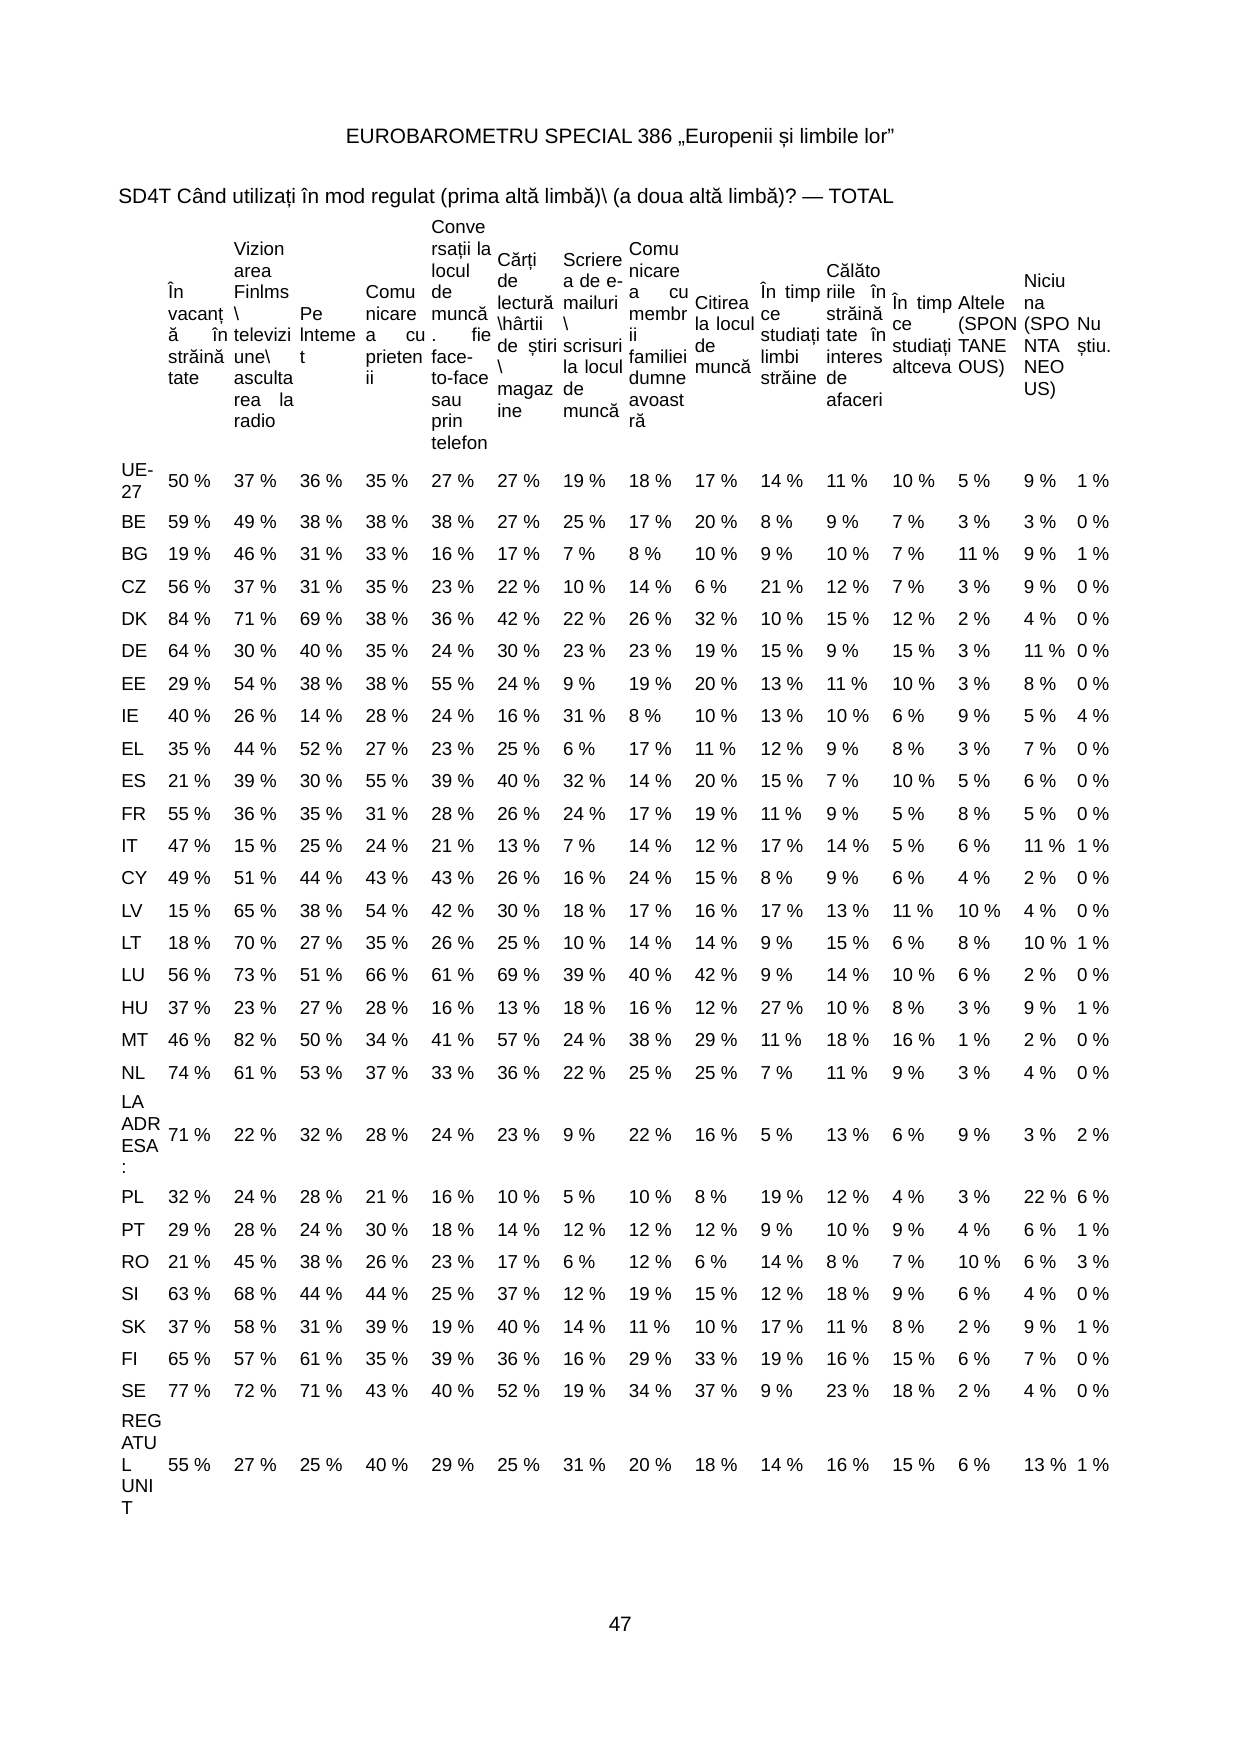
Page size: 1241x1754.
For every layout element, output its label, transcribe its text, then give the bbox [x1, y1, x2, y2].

table_cell 29 % [626, 1343, 692, 1375]
table_cell 54 % [363, 894, 428, 926]
table_cell 14 % [626, 570, 692, 602]
table_cell 84 % [165, 603, 231, 635]
table_cell 65 % [231, 894, 297, 926]
table_cell 0 % [1074, 1024, 1121, 1056]
table_cell 2 % [955, 1310, 1021, 1342]
table_cell EL [118, 732, 165, 764]
table_cell 61 % [428, 959, 494, 991]
table_cell 14 % [758, 456, 823, 505]
table_cell 30 % [297, 765, 362, 797]
table_cell 18 % [692, 1407, 757, 1521]
table_cell CZ [118, 570, 165, 602]
table_cell 5 % [955, 456, 1021, 505]
table_cell 72 % [231, 1375, 297, 1407]
table_cell 38 % [363, 603, 428, 635]
table_cell NL [118, 1056, 165, 1088]
table_cell 16 % [692, 1089, 757, 1181]
table_cell 53 % [297, 1056, 362, 1088]
table_cell REGATUL UNIT [118, 1407, 165, 1521]
table_cell 20 % [692, 765, 757, 797]
table_cell 32 % [297, 1089, 362, 1181]
table_cell 9 % [889, 1278, 955, 1310]
table_cell 4 % [1021, 603, 1074, 635]
table_cell 27 % [758, 991, 823, 1024]
table_header [118, 213, 165, 456]
table_cell 27 % [494, 456, 560, 505]
table_header Pe lntemet [297, 213, 362, 456]
table_cell 31 % [297, 570, 362, 602]
table_cell 44 % [231, 732, 297, 764]
table_header Citirea la locul de muncă [692, 213, 757, 456]
table_cell 19 % [626, 1278, 692, 1310]
table_cell 40 % [626, 959, 692, 991]
table_cell 15 % [889, 1343, 955, 1375]
table_cell 11 % [823, 1310, 889, 1342]
table_cell 15 % [692, 1278, 757, 1310]
table_cell 6 % [889, 862, 955, 894]
table_cell 17 % [626, 894, 692, 926]
table_cell 22 % [560, 1056, 626, 1088]
table_cell 34 % [626, 1375, 692, 1407]
table_cell 74 % [165, 1056, 231, 1088]
table_cell 10 % [823, 700, 889, 732]
table_cell 66 % [363, 959, 428, 991]
table_cell 12 % [626, 1245, 692, 1278]
table_cell 29 % [692, 1024, 757, 1056]
table_cell 6 % [889, 1089, 955, 1181]
table_cell 16 % [428, 991, 494, 1024]
table_cell 1 % [1074, 926, 1121, 959]
table_cell 0 % [1074, 862, 1121, 894]
table_cell 24 % [231, 1181, 297, 1213]
table_cell 19 % [626, 667, 692, 700]
table_cell 7 % [1021, 732, 1074, 764]
table_cell 28 % [231, 1213, 297, 1245]
table_cell 5 % [889, 797, 955, 829]
table_cell 12 % [692, 1213, 757, 1245]
table_cell 17 % [626, 505, 692, 538]
table_cell 19 % [758, 1181, 823, 1213]
table_cell 22 % [626, 1089, 692, 1181]
table_cell 14 % [758, 1245, 823, 1278]
table_cell 10 % [560, 926, 626, 959]
table_cell 3 % [955, 1181, 1021, 1213]
table_cell 43 % [428, 862, 494, 894]
table_cell 9 % [955, 700, 1021, 732]
table_cell 15 % [823, 926, 889, 959]
table_cell 38 % [297, 1245, 362, 1278]
table_cell 19 % [560, 456, 626, 505]
table_header Niciuna (SPONTANEOUS) [1021, 213, 1074, 456]
table_cell 27 % [297, 991, 362, 1024]
table_cell 19 % [758, 1343, 823, 1375]
table_cell 17 % [494, 538, 560, 570]
table_cell 21 % [363, 1181, 428, 1213]
table_header Altele (SPONTANEOUS) [955, 213, 1021, 456]
table_cell 31 % [297, 1310, 362, 1342]
table_cell 44 % [363, 1278, 428, 1310]
table_cell 21 % [165, 1245, 231, 1278]
table_cell 16 % [560, 1343, 626, 1375]
table_cell 24 % [560, 797, 626, 829]
table_cell 5 % [1021, 797, 1074, 829]
table_cell 0 % [1074, 894, 1121, 926]
table_cell IE [118, 700, 165, 732]
table_cell 64 % [165, 635, 231, 667]
table_cell 16 % [823, 1407, 889, 1521]
table_cell 1 % [1074, 991, 1121, 1024]
table_cell 3 % [1021, 1089, 1074, 1181]
table_cell 10 % [955, 1245, 1021, 1278]
table_cell 11 % [758, 1024, 823, 1056]
table_cell CY [118, 862, 165, 894]
table_cell 11 % [1021, 635, 1074, 667]
table_cell 1 % [1074, 538, 1121, 570]
table_cell 7 % [823, 765, 889, 797]
table_cell 0 % [1074, 570, 1121, 602]
table_cell 36 % [231, 797, 297, 829]
table_cell 30 % [494, 894, 560, 926]
table_cell 46 % [165, 1024, 231, 1056]
table_cell 4 % [1021, 1375, 1074, 1407]
table_cell 24 % [560, 1024, 626, 1056]
table_cell 8 % [823, 1245, 889, 1278]
table_cell 25 % [297, 829, 362, 862]
table_cell 17 % [758, 894, 823, 926]
table_cell LA ADRESA: [118, 1089, 165, 1181]
table_cell 9 % [758, 538, 823, 570]
table_cell 23 % [428, 732, 494, 764]
table_cell 8 % [626, 538, 692, 570]
table_cell 8 % [889, 991, 955, 1024]
table_cell 12 % [889, 603, 955, 635]
table_cell 10 % [626, 1181, 692, 1213]
table_cell 24 % [297, 1213, 362, 1245]
table_cell 28 % [428, 797, 494, 829]
table_cell 17 % [626, 732, 692, 764]
table_cell 18 % [823, 1024, 889, 1056]
table_cell FI [118, 1343, 165, 1375]
table_cell 17 % [626, 797, 692, 829]
table_cell 0 % [1074, 959, 1121, 991]
table_cell 11 % [758, 797, 823, 829]
table_cell 47 % [165, 829, 231, 862]
table_cell 39 % [428, 1343, 494, 1375]
table_cell 37 % [692, 1375, 757, 1407]
table_cell 6 % [1074, 1181, 1121, 1213]
table_cell 58 % [231, 1310, 297, 1342]
table_cell 44 % [297, 862, 362, 894]
table_cell PT [118, 1213, 165, 1245]
table_cell 9 % [1021, 538, 1074, 570]
table_cell 3 % [955, 570, 1021, 602]
table_cell 6 % [692, 570, 757, 602]
table_cell 16 % [560, 862, 626, 894]
table_cell 14 % [626, 926, 692, 959]
table_cell 56 % [165, 570, 231, 602]
table_cell IT [118, 829, 165, 862]
table_cell 14 % [626, 765, 692, 797]
table_cell 36 % [428, 603, 494, 635]
table_header Conversații la locul de muncă. fie face-to-face sau prin telefon [428, 213, 494, 456]
table_cell 26 % [494, 797, 560, 829]
table_cell 26 % [494, 862, 560, 894]
table_cell 6 % [692, 1245, 757, 1278]
table_cell 2 % [1021, 1024, 1074, 1056]
table_cell 17 % [758, 829, 823, 862]
table_cell 1 % [955, 1024, 1021, 1056]
table_cell 25 % [560, 505, 626, 538]
table_cell 22 % [494, 570, 560, 602]
table_cell 50 % [297, 1024, 362, 1056]
table_cell 14 % [758, 1407, 823, 1521]
table_cell 2 % [1021, 862, 1074, 894]
table_cell 50 % [165, 456, 231, 505]
table_cell 9 % [758, 1375, 823, 1407]
table_cell 22 % [231, 1089, 297, 1181]
table_cell 16 % [494, 700, 560, 732]
table_cell 26 % [626, 603, 692, 635]
table_cell 57 % [494, 1024, 560, 1056]
table_cell FR [118, 797, 165, 829]
table_cell 40 % [428, 1375, 494, 1407]
table_cell 9 % [889, 1056, 955, 1088]
table_cell 56 % [165, 959, 231, 991]
table_cell 37 % [165, 1310, 231, 1342]
table_cell 6 % [1021, 1245, 1074, 1278]
table_cell 25 % [297, 1407, 362, 1521]
table_cell LU [118, 959, 165, 991]
table_cell 17 % [758, 1310, 823, 1342]
table_cell 9 % [1021, 991, 1074, 1024]
table_cell SE [118, 1375, 165, 1407]
table_cell 3 % [1021, 505, 1074, 538]
table_cell 13 % [823, 894, 889, 926]
table_header În timp ce studiați limbi străine [758, 213, 823, 456]
table_cell 8 % [692, 1181, 757, 1213]
table_cell 63 % [165, 1278, 231, 1310]
table_cell BG [118, 538, 165, 570]
table_cell 17 % [692, 456, 757, 505]
table_cell 40 % [494, 765, 560, 797]
table_cell 0 % [1074, 1056, 1121, 1088]
table_cell 9 % [823, 505, 889, 538]
table_cell 20 % [692, 505, 757, 538]
table_cell 34 % [363, 1024, 428, 1056]
table_cell 32 % [692, 603, 757, 635]
table_cell 19 % [428, 1310, 494, 1342]
table_cell 68 % [231, 1278, 297, 1310]
table_cell 45 % [231, 1245, 297, 1278]
text SD4T Când utilizați în mod regulat (prima altă limbă)\ (a doua altă limbă)? — TOTAL [118, 183, 1122, 207]
table_cell 9 % [955, 1089, 1021, 1181]
table_cell 5 % [560, 1181, 626, 1213]
table_cell 38 % [297, 667, 362, 700]
table_cell 10 % [823, 538, 889, 570]
table_cell 25 % [692, 1056, 757, 1088]
table_cell 10 % [889, 959, 955, 991]
table_cell 6 % [955, 1343, 1021, 1375]
table_cell 57 % [231, 1343, 297, 1375]
table_cell 10 % [889, 765, 955, 797]
table_cell 38 % [626, 1024, 692, 1056]
table_cell LT [118, 926, 165, 959]
table_cell 51 % [297, 959, 362, 991]
table_cell 18 % [889, 1375, 955, 1407]
table_cell 30 % [363, 1213, 428, 1245]
table_cell 26 % [363, 1245, 428, 1278]
table_cell 19 % [560, 1375, 626, 1407]
table_cell 25 % [626, 1056, 692, 1088]
table_cell 41 % [428, 1024, 494, 1056]
table_cell 0 % [1074, 765, 1121, 797]
table_cell 8 % [758, 505, 823, 538]
table_cell 6 % [1021, 1213, 1074, 1245]
table_cell 42 % [692, 959, 757, 991]
table_cell 4 % [1021, 894, 1074, 926]
table_cell 35 % [297, 797, 362, 829]
table_cell 20 % [626, 1407, 692, 1521]
table_cell 8 % [955, 926, 1021, 959]
table_cell 15 % [758, 635, 823, 667]
table_cell 18 % [428, 1213, 494, 1245]
table_cell 15 % [165, 894, 231, 926]
table_cell 23 % [428, 570, 494, 602]
table_cell 82 % [231, 1024, 297, 1056]
table_cell 19 % [165, 538, 231, 570]
table_cell ES [118, 765, 165, 797]
table_cell 0 % [1074, 667, 1121, 700]
table_cell 43 % [363, 1375, 428, 1407]
table_cell 33 % [363, 538, 428, 570]
table_cell 1 % [1074, 1407, 1121, 1521]
table_cell 24 % [363, 829, 428, 862]
table_cell 23 % [626, 635, 692, 667]
table_cell 13 % [758, 667, 823, 700]
table_cell 6 % [955, 959, 1021, 991]
table_cell 69 % [297, 603, 362, 635]
table_cell 11 % [692, 732, 757, 764]
table_cell 2 % [955, 603, 1021, 635]
table_cell 0 % [1074, 1343, 1121, 1375]
table_cell 10 % [692, 1310, 757, 1342]
table_cell 40 % [165, 700, 231, 732]
table_cell 39 % [363, 1310, 428, 1342]
table_header Scrierea de e-mailuri \scrisuri la locul de muncă [560, 213, 626, 456]
table_cell 40 % [297, 635, 362, 667]
table_cell 6 % [560, 732, 626, 764]
table_cell 4 % [1021, 1278, 1074, 1310]
table_cell 3 % [955, 667, 1021, 700]
table_cell 65 % [165, 1343, 231, 1375]
table_cell 9 % [758, 926, 823, 959]
table_cell 18 % [626, 456, 692, 505]
table_cell 9 % [758, 959, 823, 991]
table_cell 6 % [955, 1278, 1021, 1310]
table_cell 35 % [363, 456, 428, 505]
table_cell 5 % [758, 1089, 823, 1181]
table_cell 30 % [231, 635, 297, 667]
table_cell 35 % [363, 635, 428, 667]
table_cell 8 % [889, 1310, 955, 1342]
table_cell 10 % [758, 603, 823, 635]
table_cell 4 % [889, 1181, 955, 1213]
table_cell 52 % [494, 1375, 560, 1407]
table_cell 0 % [1074, 797, 1121, 829]
table_cell 8 % [626, 700, 692, 732]
table_cell 20 % [692, 667, 757, 700]
table_cell 19 % [692, 797, 757, 829]
table_cell 42 % [494, 603, 560, 635]
table_cell 7 % [889, 1245, 955, 1278]
table_cell 25 % [494, 926, 560, 959]
table_cell 12 % [560, 1278, 626, 1310]
table_cell 12 % [692, 991, 757, 1024]
table_cell 49 % [231, 505, 297, 538]
table_cell 24 % [626, 862, 692, 894]
table_cell 1 % [1074, 1310, 1121, 1342]
table_cell 10 % [955, 894, 1021, 926]
table_cell 36 % [297, 456, 362, 505]
table_cell 3 % [1074, 1245, 1121, 1278]
table_cell 5 % [955, 765, 1021, 797]
table_cell 13 % [823, 1089, 889, 1181]
table_cell 27 % [428, 456, 494, 505]
table_cell 32 % [560, 765, 626, 797]
table_cell 11 % [823, 456, 889, 505]
table_cell 26 % [428, 926, 494, 959]
table_cell 37 % [494, 1278, 560, 1310]
table_cell 61 % [231, 1056, 297, 1088]
table_cell DK [118, 603, 165, 635]
table_cell 14 % [823, 829, 889, 862]
table_cell 5 % [889, 829, 955, 862]
table_cell 38 % [363, 667, 428, 700]
table_cell 14 % [626, 829, 692, 862]
table_cell MT [118, 1024, 165, 1056]
table_cell 33 % [428, 1056, 494, 1088]
table_cell 12 % [823, 1181, 889, 1213]
table_cell 11 % [823, 1056, 889, 1088]
table_cell 15 % [692, 862, 757, 894]
table_cell 10 % [692, 700, 757, 732]
table_cell 31 % [363, 797, 428, 829]
table_cell 2 % [1074, 1089, 1121, 1181]
table_cell 37 % [231, 570, 297, 602]
table_cell 23 % [823, 1375, 889, 1407]
table_cell 8 % [955, 797, 1021, 829]
table_cell 10 % [560, 570, 626, 602]
table_cell 36 % [494, 1056, 560, 1088]
table_cell 39 % [231, 765, 297, 797]
table_cell 7 % [560, 538, 626, 570]
table_cell 9 % [1021, 456, 1074, 505]
table_cell 23 % [494, 1089, 560, 1181]
table_cell 14 % [692, 926, 757, 959]
table_cell 0 % [1074, 1278, 1121, 1310]
table_cell 1 % [1074, 829, 1121, 862]
table_cell 8 % [1021, 667, 1074, 700]
table_cell 42 % [428, 894, 494, 926]
table_cell 40 % [363, 1407, 428, 1521]
table_cell 28 % [363, 991, 428, 1024]
table_cell 71 % [231, 603, 297, 635]
table_cell 38 % [363, 505, 428, 538]
table_cell 0 % [1074, 732, 1121, 764]
table_cell 31 % [560, 1407, 626, 1521]
table_cell 9 % [889, 1213, 955, 1245]
table_cell 18 % [165, 926, 231, 959]
table_cell 10 % [494, 1181, 560, 1213]
table_cell 28 % [297, 1181, 362, 1213]
table_cell 7 % [889, 538, 955, 570]
table_cell 26 % [231, 700, 297, 732]
table_cell 10 % [692, 538, 757, 570]
table_cell 15 % [823, 603, 889, 635]
table_cell 2 % [955, 1375, 1021, 1407]
table_cell 9 % [823, 635, 889, 667]
table_cell 6 % [560, 1245, 626, 1278]
table_cell 11 % [955, 538, 1021, 570]
table_cell 7 % [758, 1056, 823, 1088]
table_header Comunicarea cu membrii familiei dumneavoastră [626, 213, 692, 456]
table_cell 29 % [165, 1213, 231, 1245]
table_cell 6 % [1021, 765, 1074, 797]
table_cell 9 % [823, 732, 889, 764]
table_cell 15 % [889, 635, 955, 667]
table_cell 39 % [428, 765, 494, 797]
table_cell 0 % [1074, 635, 1121, 667]
table_cell 10 % [889, 667, 955, 700]
table_cell 59 % [165, 505, 231, 538]
table_cell 36 % [494, 1343, 560, 1375]
table_cell 55 % [428, 667, 494, 700]
table_cell 3 % [955, 1056, 1021, 1088]
table_cell 18 % [560, 991, 626, 1024]
table_cell 25 % [494, 1407, 560, 1521]
table_cell 12 % [626, 1213, 692, 1245]
table_cell 55 % [165, 1407, 231, 1521]
table_cell 16 % [692, 894, 757, 926]
table_cell 35 % [363, 1343, 428, 1375]
table_cell 9 % [823, 862, 889, 894]
table_cell 25 % [428, 1278, 494, 1310]
table_cell DE [118, 635, 165, 667]
table_cell 3 % [955, 505, 1021, 538]
table_cell 8 % [889, 732, 955, 764]
table_cell 5 % [1021, 700, 1074, 732]
table_cell 7 % [889, 505, 955, 538]
table_cell 13 % [494, 829, 560, 862]
table_cell 12 % [823, 570, 889, 602]
table_cell 10 % [889, 456, 955, 505]
table_cell 15 % [889, 1407, 955, 1521]
table_cell 11 % [1021, 829, 1074, 862]
table_cell 10 % [823, 1213, 889, 1245]
table_cell 7 % [560, 829, 626, 862]
table_cell 13 % [494, 991, 560, 1024]
table_cell 14 % [494, 1213, 560, 1245]
table_cell 9 % [1021, 1310, 1074, 1342]
table_cell 9 % [1021, 570, 1074, 602]
table_cell 15 % [758, 765, 823, 797]
table_cell 19 % [692, 635, 757, 667]
table_cell 73 % [231, 959, 297, 991]
table_cell 12 % [758, 1278, 823, 1310]
table_cell 23 % [231, 991, 297, 1024]
table_cell 38 % [297, 894, 362, 926]
table_cell 35 % [363, 570, 428, 602]
table_cell 6 % [889, 700, 955, 732]
table_cell 54 % [231, 667, 297, 700]
table_cell 40 % [494, 1310, 560, 1342]
table_cell 0 % [1074, 1375, 1121, 1407]
table_cell RO [118, 1245, 165, 1278]
table_cell 12 % [692, 829, 757, 862]
table_cell 31 % [297, 538, 362, 570]
table_cell 24 % [428, 700, 494, 732]
table_cell 33 % [692, 1343, 757, 1375]
table_cell 27 % [494, 505, 560, 538]
table_cell 22 % [1021, 1181, 1074, 1213]
table_cell SK [118, 1310, 165, 1342]
table_cell 38 % [297, 505, 362, 538]
table_cell 0 % [1074, 603, 1121, 635]
table_header În vacanță în străinătate [165, 213, 231, 456]
table_cell 9 % [560, 667, 626, 700]
table_cell 27 % [297, 926, 362, 959]
table_cell 32 % [165, 1181, 231, 1213]
table_cell 35 % [165, 732, 231, 764]
table_cell 70 % [231, 926, 297, 959]
table_cell 13 % [1021, 1407, 1074, 1521]
table_header Nu știu. [1074, 213, 1121, 456]
table_header Vizionarea Finlms\ televiziune\ascultarea la radio [231, 213, 297, 456]
table_cell 11 % [823, 667, 889, 700]
table_cell UE-27 [118, 456, 165, 505]
table_header Cărți de lectură \hârtii de știri \magazine [494, 213, 560, 456]
table_cell 16 % [889, 1024, 955, 1056]
table_cell 18 % [823, 1278, 889, 1310]
table_cell 28 % [363, 700, 428, 732]
table_cell 55 % [363, 765, 428, 797]
table_cell 39 % [560, 959, 626, 991]
table_cell HU [118, 991, 165, 1024]
table_header Comunicarea cu prietenii [363, 213, 428, 456]
table_cell PL [118, 1181, 165, 1213]
table_cell 21 % [758, 570, 823, 602]
table_cell 52 % [297, 732, 362, 764]
table_cell 29 % [428, 1407, 494, 1521]
table_cell 9 % [560, 1089, 626, 1181]
table_cell 16 % [823, 1343, 889, 1375]
table_cell 15 % [231, 829, 297, 862]
table_cell 11 % [889, 894, 955, 926]
table_cell 71 % [165, 1089, 231, 1181]
table_cell 6 % [955, 829, 1021, 862]
table_cell 3 % [955, 991, 1021, 1024]
table_cell 21 % [165, 765, 231, 797]
table_cell EE [118, 667, 165, 700]
table_cell 38 % [428, 505, 494, 538]
table_cell 14 % [823, 959, 889, 991]
table_cell 37 % [231, 456, 297, 505]
table_cell 37 % [363, 1056, 428, 1088]
table_cell 14 % [560, 1310, 626, 1342]
table_cell 9 % [758, 1213, 823, 1245]
table_cell 24 % [494, 667, 560, 700]
table_cell 37 % [165, 991, 231, 1024]
table_cell 28 % [363, 1089, 428, 1181]
table_cell 13 % [758, 700, 823, 732]
table_cell 4 % [1021, 1056, 1074, 1088]
table_cell 71 % [297, 1375, 362, 1407]
table_cell 17 % [494, 1245, 560, 1278]
table_cell 3 % [955, 635, 1021, 667]
table_cell 21 % [428, 829, 494, 862]
table_cell 61 % [297, 1343, 362, 1375]
table_cell 8 % [758, 862, 823, 894]
table_cell 1 % [1074, 1213, 1121, 1245]
table_cell 25 % [494, 732, 560, 764]
table_cell 24 % [428, 635, 494, 667]
table_cell 46 % [231, 538, 297, 570]
table_cell BE [118, 505, 165, 538]
table_header Călătoriile în străinătate în interes de afaceri [823, 213, 889, 456]
table_cell 7 % [1021, 1343, 1074, 1375]
table_cell 16 % [428, 1181, 494, 1213]
table_header În timp ce studiați altceva [889, 213, 955, 456]
table_cell 12 % [758, 732, 823, 764]
table_cell 18 % [560, 894, 626, 926]
table_cell 11 % [626, 1310, 692, 1342]
table_cell 16 % [626, 991, 692, 1024]
table_cell 10 % [1021, 926, 1074, 959]
table_cell 35 % [363, 926, 428, 959]
table_cell 2 % [1021, 959, 1074, 991]
table_cell 27 % [231, 1407, 297, 1521]
table_cell 1 % [1074, 456, 1121, 505]
table_cell 6 % [889, 926, 955, 959]
table_cell 14 % [297, 700, 362, 732]
table_cell 16 % [428, 538, 494, 570]
table_cell 30 % [494, 635, 560, 667]
table_cell 23 % [428, 1245, 494, 1278]
table_cell 7 % [889, 570, 955, 602]
table_cell 12 % [560, 1213, 626, 1245]
table_cell 6 % [955, 1407, 1021, 1521]
table_cell 44 % [297, 1278, 362, 1310]
table_cell 4 % [955, 1213, 1021, 1245]
table_cell 69 % [494, 959, 560, 991]
table_cell 24 % [428, 1089, 494, 1181]
table_cell 4 % [955, 862, 1021, 894]
table_cell 0 % [1074, 505, 1121, 538]
table_cell 55 % [165, 797, 231, 829]
table_cell 4 % [1074, 700, 1121, 732]
table_cell 27 % [363, 732, 428, 764]
table_cell LV [118, 894, 165, 926]
table_cell 22 % [560, 603, 626, 635]
table_cell SI [118, 1278, 165, 1310]
table_cell 3 % [955, 732, 1021, 764]
table_cell 49 % [165, 862, 231, 894]
table_cell 51 % [231, 862, 297, 894]
table_cell 77 % [165, 1375, 231, 1407]
table_cell 9 % [823, 797, 889, 829]
table_cell 43 % [363, 862, 428, 894]
table_cell 29 % [165, 667, 231, 700]
table_cell 23 % [560, 635, 626, 667]
table_cell 10 % [823, 991, 889, 1024]
table_cell 31 % [560, 700, 626, 732]
